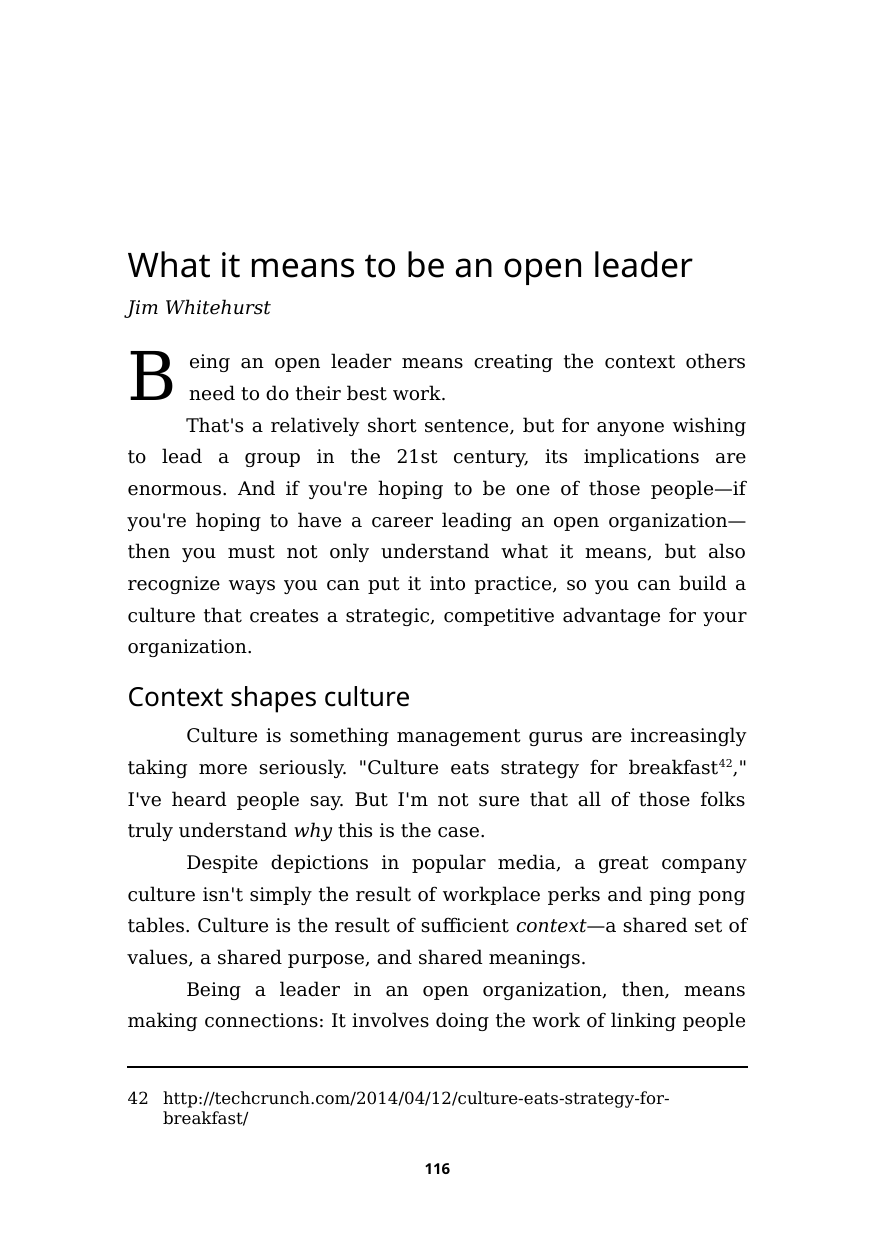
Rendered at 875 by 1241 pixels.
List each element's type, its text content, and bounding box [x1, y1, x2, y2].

text Jim Whitehurst [127, 297, 747, 319]
subtitle Context shapes culture [127, 683, 747, 713]
text Culture is something management gurus are increasingly taking more seriously. "Culture eats strategy for breakfast," I've heard people say. But I'm not sure that all of those folks truly understand why this is the case. [127, 726, 747, 842]
text That's a relatively short sentence, but for anyone wishing to lead a group in the 21st century, its implications are enormous. And if you're hoping to be one of those people—if you're hoping to have a career leading an open organization—then you must not only understand what it means, but also recognize ways you can put it into practice, so you can build a culture that creates a strategic, competitive advantage for your organization. [127, 415, 747, 658]
text Despite depictions in popular media, a great company culture isn't simply the result of workplace perks and ping pong tables. Culture is the result of sufficient context—a shared set of values, a shared purpose, and shared meanings. [127, 852, 747, 969]
text http://techcrunch.com/2014/04/12/culture-eats-strategy-for-breakfast/ [127, 1089, 747, 1128]
subtitle What it means to be an open leader [127, 246, 747, 285]
text Being an open leader means creating the context others need to do their best work. [127, 351, 747, 405]
text Being a leader in an open organization, then, means making connections: It involves doing the work of linking people [127, 979, 747, 1032]
